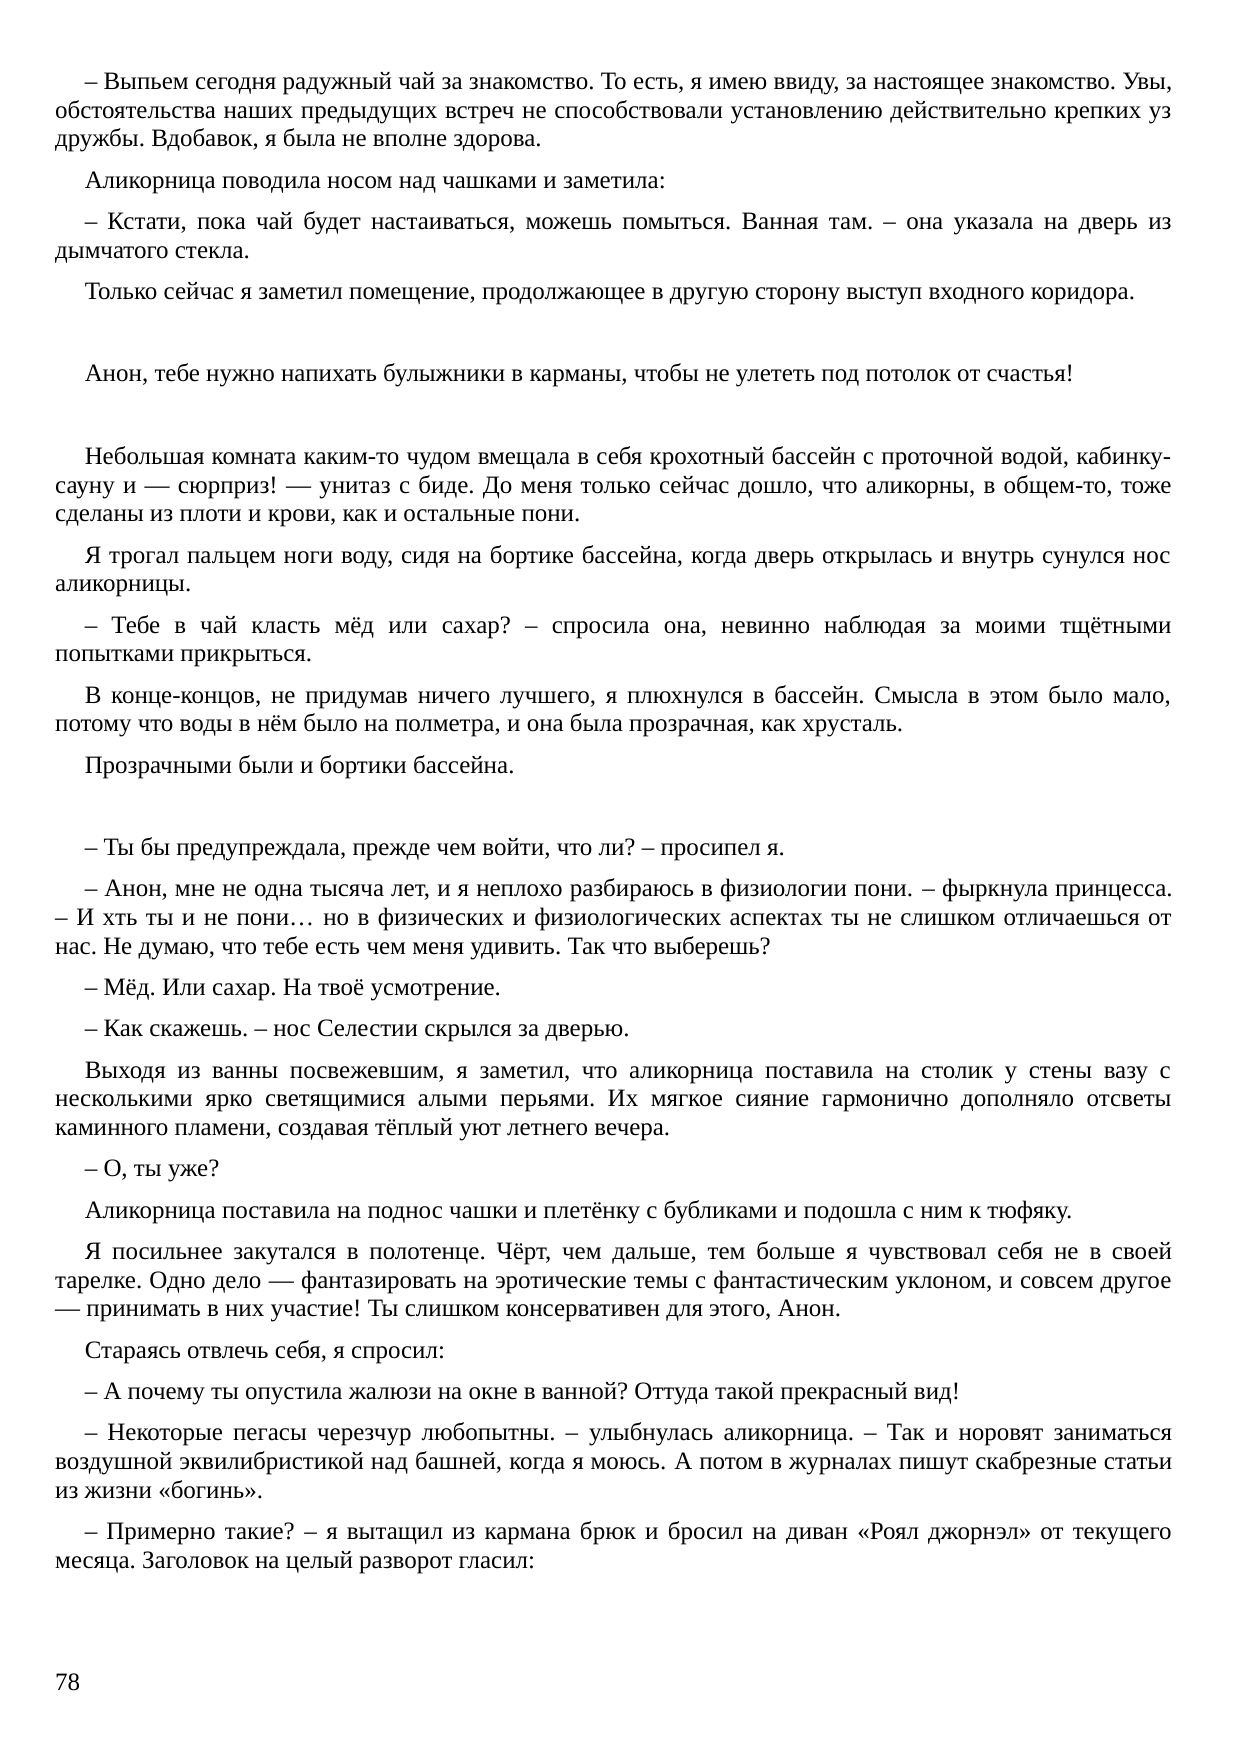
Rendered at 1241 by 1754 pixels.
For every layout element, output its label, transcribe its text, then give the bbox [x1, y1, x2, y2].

text Аликорница поводила носом над чашками и заметила: [55, 165, 1173, 193]
text Анон, тебе нужно напихать булыжники в карманы, чтобы не улететь под потолок от счастья! [55, 358, 1173, 387]
text Я трогал пальцем ноги воду, сидя на бортике бассейна, когда дверь открылась и внутрь сунулся нос аликорницы. [55, 540, 1173, 597]
text Стараясь отвлечь себя, я спросил: [55, 1335, 1173, 1363]
text – Мёд. Или сахар. На твоё усмотрение. [55, 972, 1173, 1001]
text – О, ты уже? [55, 1153, 1173, 1182]
text Выходя из ванны посвежевшим, я заметил, что аликорница поставила на столик у стены вазу с несколькими ярко светящимися алыми перьями. Их мягкое сияние гармонично дополняло отсветы каминного пламени, создавая тёплый уют летнего вечера. [55, 1055, 1173, 1141]
text – Анон, мне не одна тысяча лет, и я неплохо разбираюсь в физиологии пони. – фыркнула принцесса. – И хть ты и не пони… но в физических и физиологических аспектах ты не слишком отличаешься от нас. Не думаю, что тебе есть чем меня удивить. Так что выберешь? [55, 873, 1173, 960]
text Аликорница поставила на поднос чашки и плетёнку с бубликами и подошла с ним к тюфяку. [55, 1195, 1173, 1223]
text – Тебе в чай класть мёд или сахар? – спросила она, невинно наблюдая за моими тщётными попытками прикрыться. [55, 610, 1173, 667]
text – Кстати, пока чай будет настаиваться, можешь помыться. Ванная там. – она указала на дверь из дымчатого стекла. [55, 206, 1173, 263]
text Только сейчас я заметил помещение, продолжающее в другую сторону выступ входного коридора. [55, 276, 1173, 305]
text Прозрачными были и бортики бассейна. [55, 750, 1173, 778]
text – Примерно такие? – я вытащил из кармана брюк и бросил на диван «Роял джорнэл» от текущего месяца. Заголовок на целый разворот гласил: [55, 1516, 1173, 1573]
text – Выпьем сегодня радужный чай за знакомство. То есть, я имею ввиду, за настоящее знакомство. Увы, обстоятельства наших предыдущих встреч не способствовали установлению действительно крепких уз дружбы. Вдобавок, я была не вполне здорова. [55, 66, 1173, 152]
text – Как скажешь. – нос Селестии скрылся за дверью. [55, 1013, 1173, 1042]
text – А почему ты опустила жалюзи на окне в ванной? Оттуда такой прекрасный вид! [55, 1376, 1173, 1405]
text Небольшая комната каким-то чудом вмещала в себя крохотный бассейн с проточной водой, кабинку-сауну и — сюрприз! — унитаз с биде. До меня только сейчас дошло, что аликорны, в общем-то, тоже сделаны из плоти и крови, как и остальные пони. [55, 441, 1173, 527]
text – Ты бы предупреждала, прежде чем войти, что ли? – просипел я. [55, 832, 1173, 861]
text Я посильнее закутался в полотенце. Чёрт, чем дальше, тем больше я чувствовал себя не в своей тарелке. Одно дело — фантазировать на эротические темы с фантастическим уклоном, и совсем другое — принимать в них участие! Ты слишком консервативен для этого, Анон. [55, 1236, 1173, 1322]
text В конце-концов, не придумав ничего лучшего, я плюхнулся в бассейн. Смысла в этом было мало, потому что воды в нём было на полметра, и она была прозрачная, как хрусталь. [55, 680, 1173, 737]
text – Некоторые пегасы черезчур любопытны. – улыбнулась аликорница. – Так и норовят заниматься воздушной эквилибристикой над башней, когда я моюсь. А потом в журналах пишут скабрезные статьи из жизни «богинь». [55, 1417, 1173, 1503]
